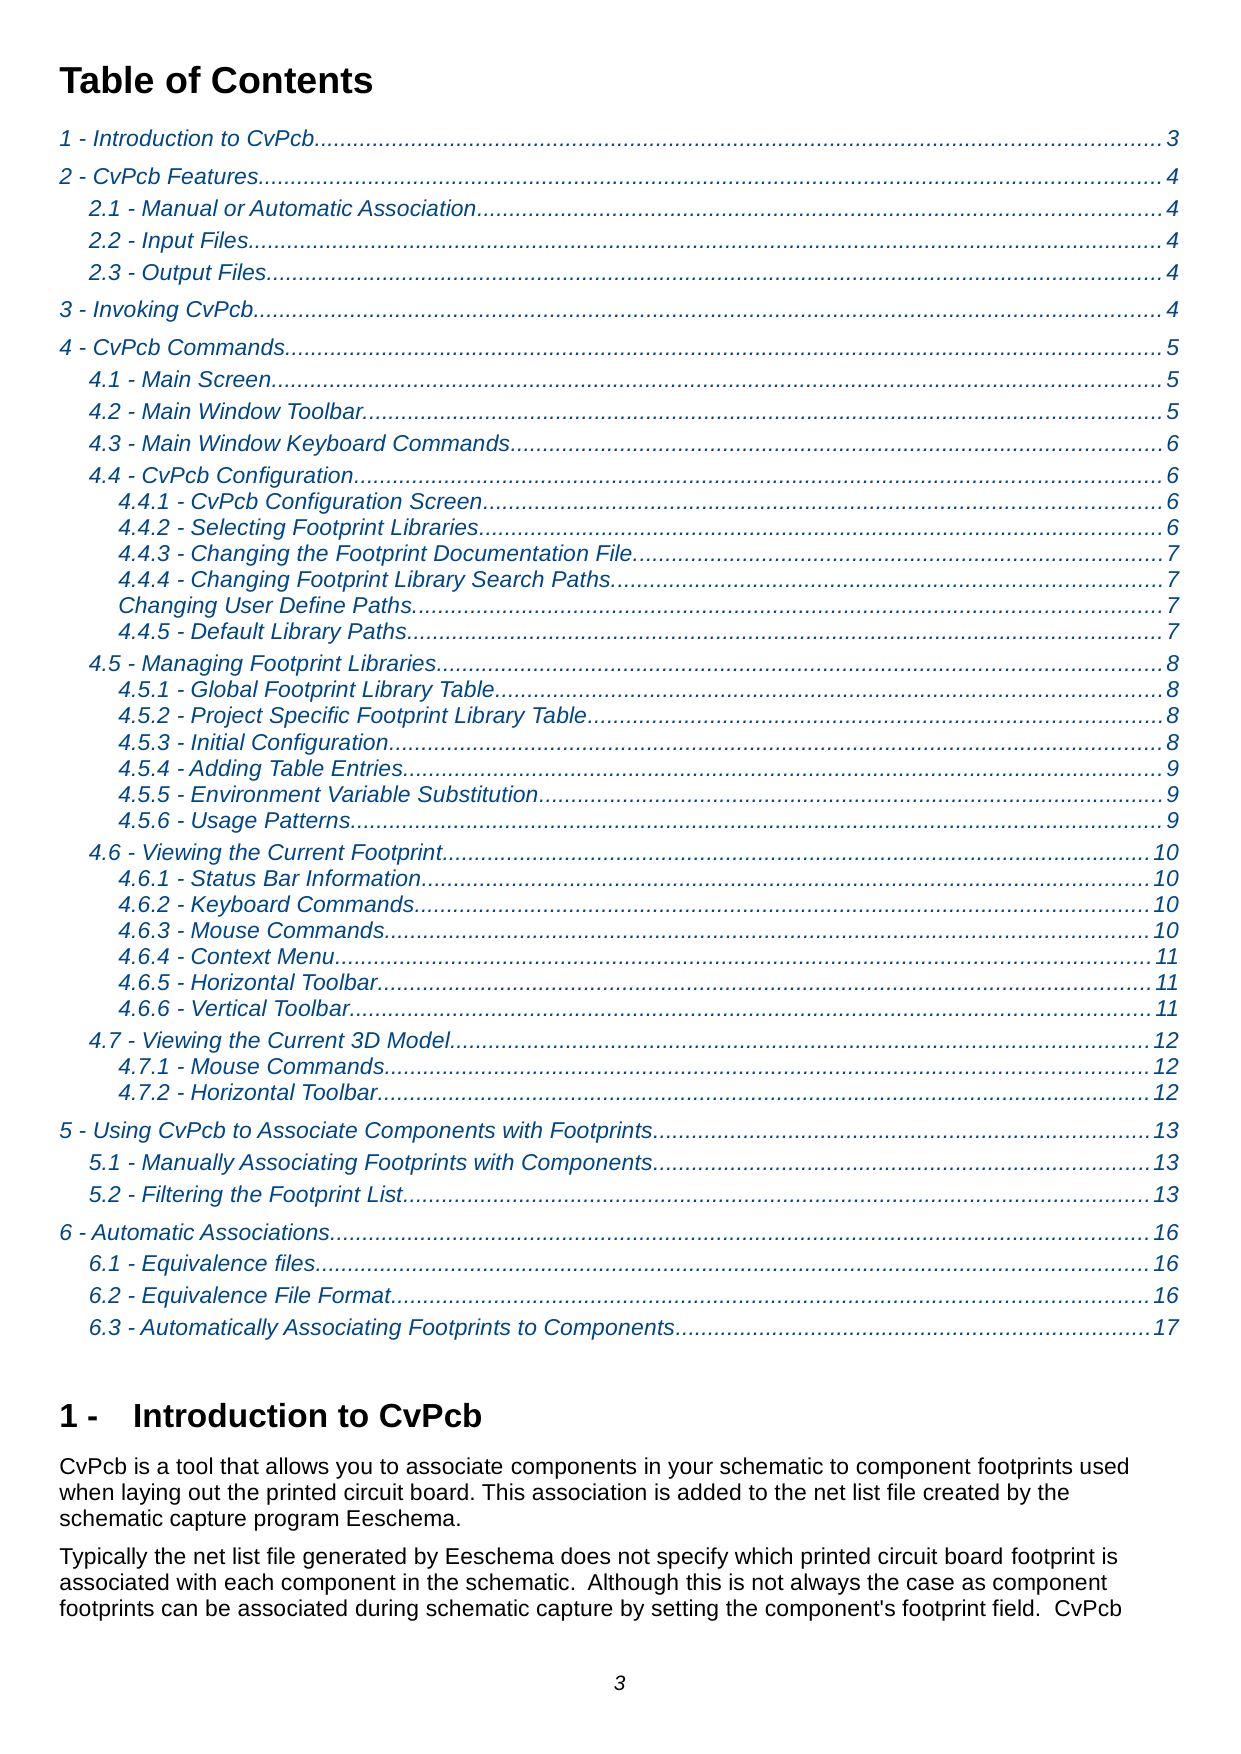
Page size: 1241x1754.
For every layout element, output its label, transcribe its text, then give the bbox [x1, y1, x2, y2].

text 4 - CvPcb Commands 5 [59, 334, 1181, 361]
text 5.2 - Filtering the Footprint List 13 [88, 1181, 1181, 1207]
text 5.1 - Manually Associating Footprints with Components 13 [88, 1149, 1181, 1175]
text 6.2 - Equivalence File Format 16 [88, 1283, 1181, 1309]
text 6.3 - Automatically Associating Footprints to Components 17 [88, 1315, 1181, 1341]
text 4.7.1 - Mouse Commands 12 [118, 1053, 1181, 1079]
text 4.5.5 - Environment Variable Substitution 9 [118, 781, 1181, 807]
text Changing User Define Paths. 7 [118, 593, 1181, 619]
text 4.7.2 - Horizontal Toolbar 12 [118, 1079, 1181, 1105]
text 4.7 - Viewing the Current 3D Model 12 [88, 1027, 1181, 1053]
text 4.4.2 - Selecting Footprint Libraries 6 [118, 514, 1181, 541]
text 2.2 - Input Files 4 [88, 227, 1181, 253]
text 4.4.3 - Changing the Footprint Documentation File. 7 [118, 541, 1181, 567]
text 4.6.1 - Status Bar Information 10 [118, 865, 1181, 891]
text 2 - CvPcb Features 4 [59, 163, 1181, 189]
text 2.3 - Output Files 4 [88, 259, 1181, 285]
text 2.1 - Manual or Automatic Association 4 [88, 195, 1181, 221]
text 4.4.5 - Default Library Paths 7 [118, 619, 1181, 645]
text 4.4.4 - Changing Footprint Library Search Paths. 7 [118, 567, 1181, 593]
text 4.6.2 - Keyboard Commands 10 [118, 891, 1181, 917]
text 4.4.1 - CvPcb Configuration Screen 6 [118, 488, 1181, 514]
text 4.6.3 - Mouse Commands 10 [118, 917, 1181, 943]
text 4.6 - Viewing the Current Footprint 10 [88, 839, 1181, 865]
text 4.5.1 - Global Footprint Library Table 8 [118, 677, 1181, 703]
text 4.6.6 - Vertical Toolbar 11 [118, 995, 1181, 1021]
text 4.4 - CvPcb Configuration 6 [88, 462, 1181, 488]
text 4.5 - Managing Footprint Libraries 8 [88, 651, 1181, 677]
text 6.1 - Equivalence files 16 [88, 1251, 1181, 1277]
text 4.5.3 - Initial Configuration 8 [118, 729, 1181, 755]
subtitle Introduction to CvPcb [59, 1397, 1181, 1434]
text 4.5.6 - Usage Patterns 9 [118, 807, 1181, 833]
text CvPcb is a tool that allows you to associate components in your schematic to component footprints used when laying out the printed circuit board. This association is added to the net list file created by the schematic capture program Eeschema. [59, 1453, 1181, 1531]
text 4.5.2 - Project Specific Footprint Library Table 8 [118, 703, 1181, 729]
text 4.5.4 - Adding Table Entries 9 [118, 755, 1181, 781]
text 5 - Using CvPcb to Associate Components with Footprints 13 [59, 1117, 1181, 1143]
text 4.3 - Main Window Keyboard Commands 6 [88, 431, 1181, 457]
text 4.6.4 - Context Menu 11 [118, 943, 1181, 969]
text 1 - Introduction to CvPcb 3 [59, 125, 1181, 151]
text Table of Contents [59, 59, 1181, 101]
text Typically the net list file generated by Eeschema does not specify which printed circuit board footprint is associated with each component in the schematic. Although this is not always the case as component footprints can be associated during schematic capture by setting the component's footprint field. CvPcb [59, 1544, 1181, 1622]
text 4.2 - Main Window Toolbar. 5 [88, 398, 1181, 424]
text 3 - Invoking CvPcb 4 [59, 297, 1181, 323]
text 4.6.5 - Horizontal Toolbar 11 [118, 969, 1181, 995]
text 6 - Automatic Associations 16 [59, 1219, 1181, 1245]
text 4.1 - Main Screen 5 [88, 367, 1181, 393]
